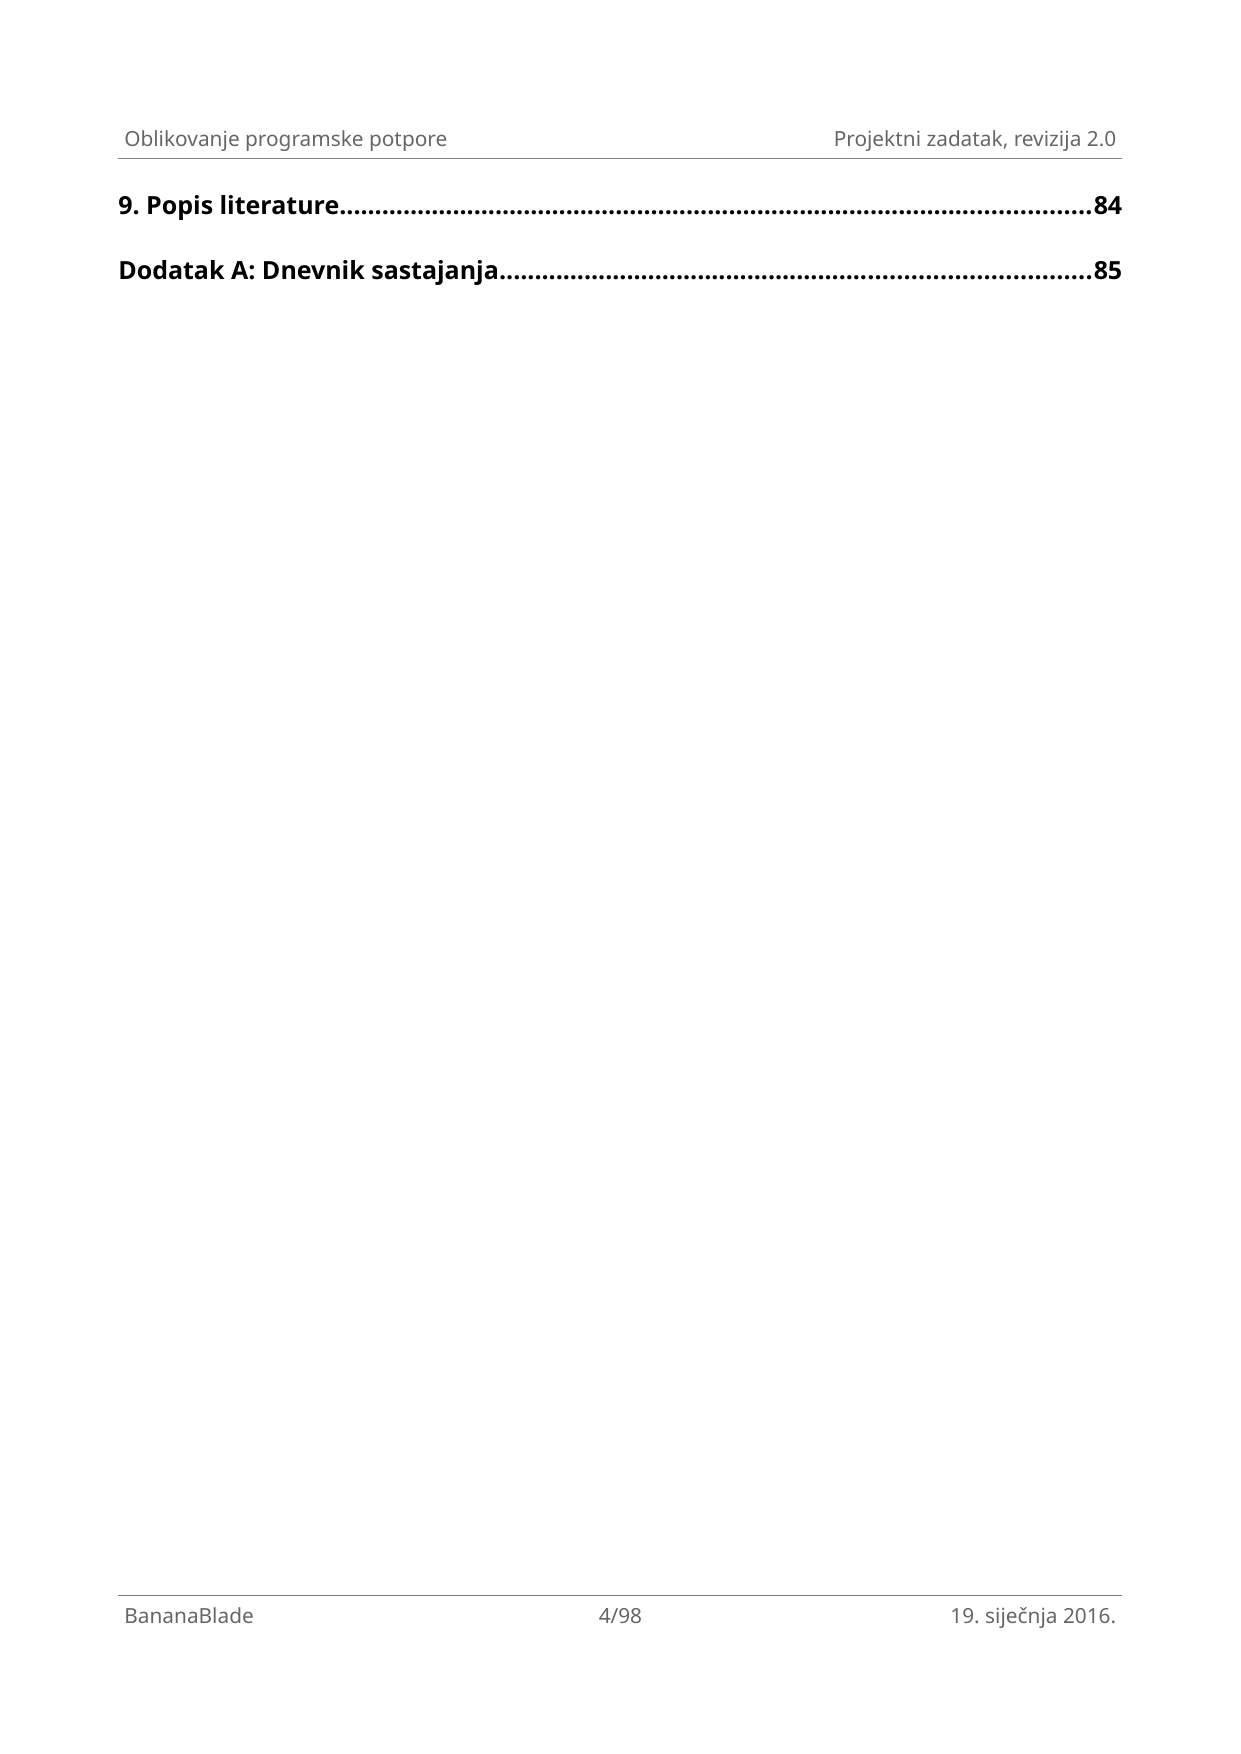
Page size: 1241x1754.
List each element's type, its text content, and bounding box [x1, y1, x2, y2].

text Dodatak A: Dnevnik sastajanja 85 [118, 252, 1122, 286]
text 9. Popis literature 84 [118, 188, 1122, 222]
